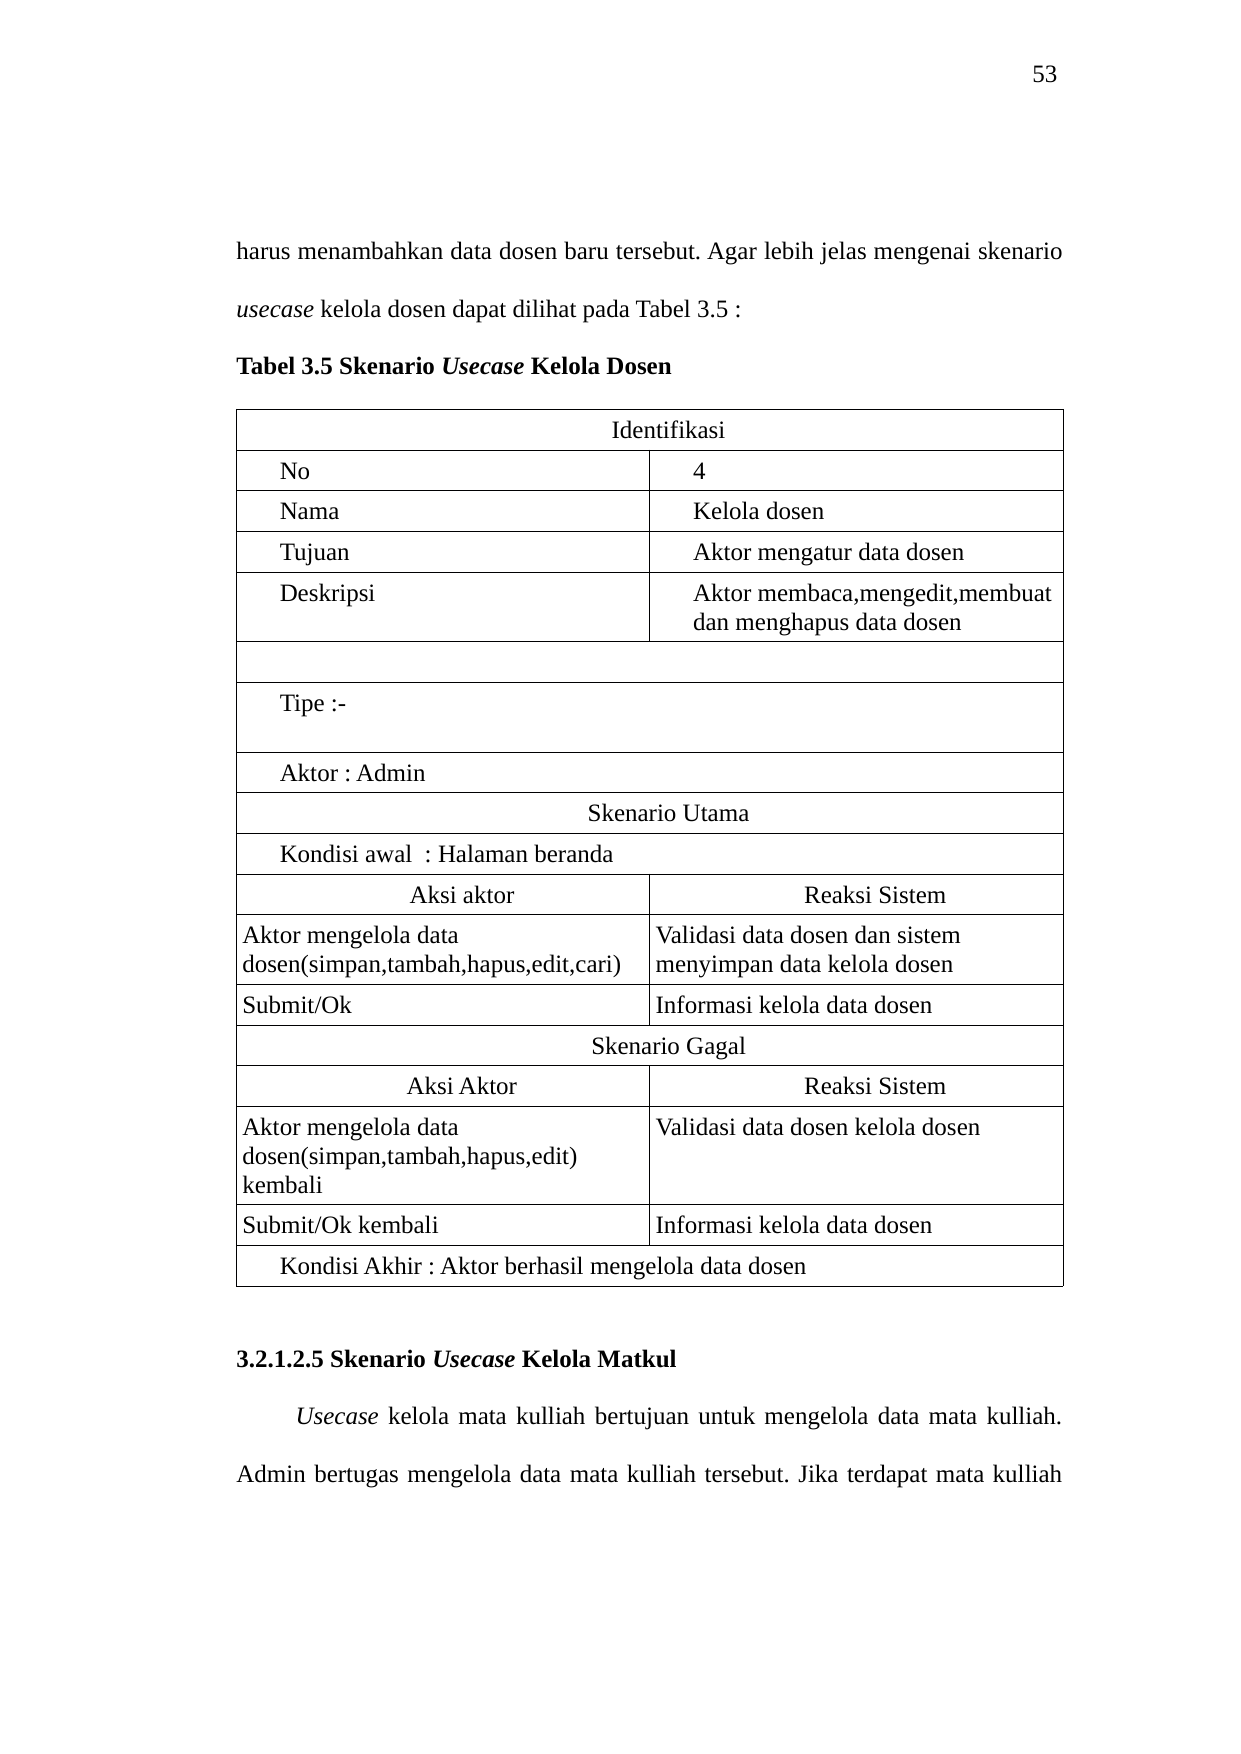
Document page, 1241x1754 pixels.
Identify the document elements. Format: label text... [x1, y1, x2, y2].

table_cell Skenario Utama [237, 793, 1063, 833]
table_cell Aksi Aktor [237, 1066, 649, 1106]
table_header Identifikasi [237, 410, 1063, 449]
subtitle 3.2.1.2.5 Skenario Usecase Kelola Matkul [236, 1344, 1063, 1372]
table_cell Informasi kelola data dosen [650, 1205, 1063, 1245]
table_cell Aktor : Admin [237, 753, 1063, 792]
table_cell Validasi data dosen dan sistem menyimpan data kelola dosen [650, 915, 1063, 984]
text Usecase kelola mata kulliah bertujuan untuk mengelola data mata kulliah. Admin bertugas mengelola data mata kulliah tersebut. Jika terdapat mata kulliah [236, 1401, 1063, 1487]
table_cell 4 [650, 451, 1063, 490]
table_cell Reaksi Sistem [650, 875, 1063, 914]
table_cell Informasi kelola data dosen [650, 985, 1063, 1024]
table_cell Submit/Ok [237, 985, 649, 1024]
table_cell Aksi aktor [237, 875, 649, 914]
table_cell Nama [237, 491, 649, 531]
table_cell Aktor mengatur data dosen [650, 532, 1063, 572]
table_cell Kondisi awal : Halaman beranda [237, 834, 1063, 873]
table_cell No [237, 451, 649, 490]
table_cell Deskripsi [237, 573, 649, 641]
table_cell Tujuan [237, 532, 649, 572]
table_cell Submit/Ok kembali [237, 1205, 649, 1245]
table_cell Aktor mengelola data dosen(simpan,tambah,hapus,edit,cari) [237, 915, 649, 984]
table_cell Reaksi Sistem [650, 1066, 1063, 1106]
table_cell Validasi data dosen kelola dosen [650, 1107, 1063, 1204]
table_cell Kondisi Akhir : Aktor berhasil mengelola data dosen [237, 1246, 1063, 1286]
text harus menambahkan data dosen baru tersebut. Agar lebih jelas mengenai skenario usecase kelola dosen dapat dilihat pada Tabel 3.5 : [236, 236, 1063, 322]
table_cell Tipe :- [237, 683, 1063, 751]
table_cell Aktor mengelola data dosen(simpan,tambah,hapus,edit) kembali [237, 1107, 649, 1204]
table_cell Kelola dosen [650, 491, 1063, 531]
table_cell Aktor membaca,mengedit,membuat dan menghapus data dosen [650, 573, 1063, 641]
table_cell [237, 642, 1063, 682]
table_cell Skenario Gagal [237, 1026, 1063, 1065]
text Tabel 3.5 Skenario Usecase Kelola Dosen [236, 351, 1063, 380]
